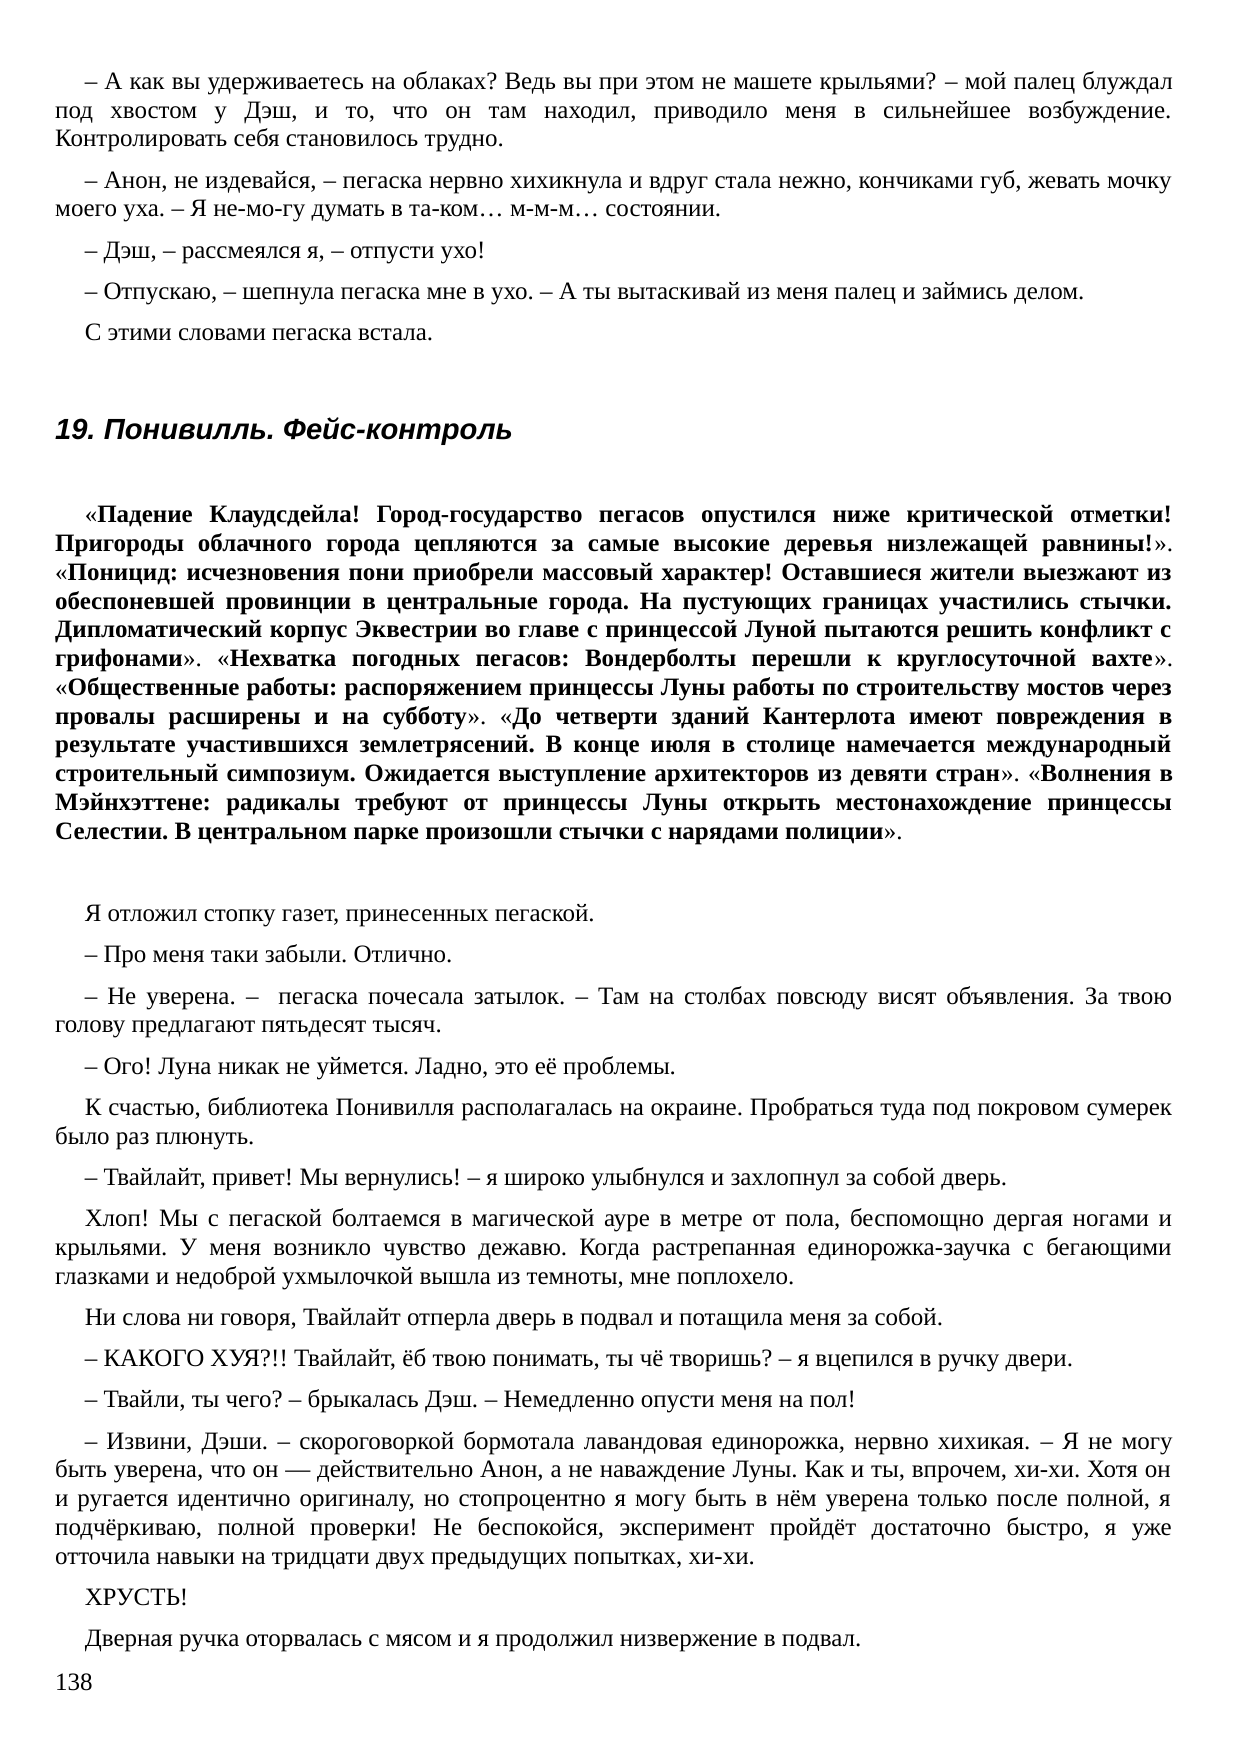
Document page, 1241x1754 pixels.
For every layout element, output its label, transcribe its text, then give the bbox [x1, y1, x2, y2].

text «Падение Клаудсдейла! Город-государство пегасов опустился ниже критической отметки! Пригороды облачного города цепляются за самые высокие деревья низлежащей равнины!». «Поницид: исчезновения пони приобрели массовый характер! Оставшиеся жители выезжают из обеспоневшей провинции в центральные города. На пустующих границах участились стычки. Дипломатический корпус Эквестрии во главе с принцессой Луной пытаются решить конфликт с грифонами». «Нехватка погодных пегасов: Вондерболты перешли к круглосуточной вахте». «Общественные работы: распоряжением принцессы Луны работы по строительству мостов через провалы расширены и на субботу». «До четверти зданий Кантерлота имеют повреждения в результате участившихся землетрясений. В конце июля в столице намечается международный строительный симпозиум. Ожидается выступление архитекторов из девяти стран». «Волнения в Мэйнхэттене: радикалы требуют от принцессы Луны открыть местонахождение принцессы Селестии. В центральном парке произошли стычки с нарядами полиции». [55, 499, 1173, 844]
text – Про меня таки забыли. Отлично. [55, 939, 1173, 968]
text С этими словами пегаска встала. [55, 317, 1173, 346]
text – Твайлайт, привет! Мы вернулись! – я широко улыбнулся и захлопнул за собой дверь. [55, 1162, 1173, 1191]
text – КАКОГО ХУЯ?!! Твайлайт, ёб твою понимать, ты чё творишь? – я вцепился в ручку двери. [55, 1343, 1173, 1372]
text Хлоп! Мы с пегаской болтаемся в магической ауре в метре от пола, беспомощно дергая ногами и крыльями. У меня возникло чувство дежавю. Когда растрепанная единорожка-заучка с бегающими глазками и недоброй ухмылочкой вышла из темноты, мне поплохело. [55, 1203, 1173, 1289]
text – Дэш, – рассмеялся я, – отпусти ухо! [55, 235, 1173, 263]
text – Не уверена. – пегаска почесала затылок. – Там на столбах повсюду висят объявления. За твою голову предлагают пятьдесят тысяч. [55, 981, 1173, 1038]
text Ни слова ни говоря, Твайлайт отперла дверь в подвал и потащила меня за собой. [55, 1302, 1173, 1331]
text К счастью, библиотека Понивилля располагалась на окраине. Пробраться туда под покровом сумерек было раз плюнуть. [55, 1092, 1173, 1149]
text – Отпускаю, – шепнула пегаска мне в ухо. – А ты вытаскивай из меня палец и займись делом. [55, 276, 1173, 305]
text – А как вы удерживаетесь на облаках? Ведь вы при этом не машете крыльями? – мой палец блуждал под хвостом у Дэш, и то, что он там находил, приводило меня в сильнейшее возбуждение. Контролировать себя становилось трудно. [55, 66, 1173, 152]
text Дверная ручка оторвалась с мясом и я продолжил низвержение в подвал. [55, 1623, 1173, 1652]
text – Анон, не издевайся, – пегаска нервно хихикнула и вдруг стала нежно, кончиками губ, жевать мочку моего уха. – Я не-мо-гу думать в та-ком… м-м-м… состоянии. [55, 165, 1173, 222]
text ХРУСТЬ! [55, 1582, 1173, 1611]
subtitle 19. Понивилль. Фейс-контроль [55, 412, 1173, 446]
text – Извини, Дэши. – скороговоркой бормотала лавандовая единорожка, нервно хихикая. – Я не могу быть уверена, что он — действительно Анон, а не наваждение Луны. Как и ты, впрочем, хи-хи. Хотя он и ругается идентично оригиналу, но стопроцентно я могу быть в нём уверена только после полной, я подчёркиваю, полной проверки! Не беспокойся, эксперимент пройдёт достаточно быстро, я уже отточила навыки на тридцати двух предыдущих попытках, хи-хи. [55, 1426, 1173, 1569]
text – Твайли, ты чего? – брыкалась Дэш. – Немедленно опусти меня на пол! [55, 1384, 1173, 1413]
text Я отложил стопку газет, принесенных пегаской. [55, 898, 1173, 927]
text – Ого! Луна никак не уймется. Ладно, это её проблемы. [55, 1051, 1173, 1079]
